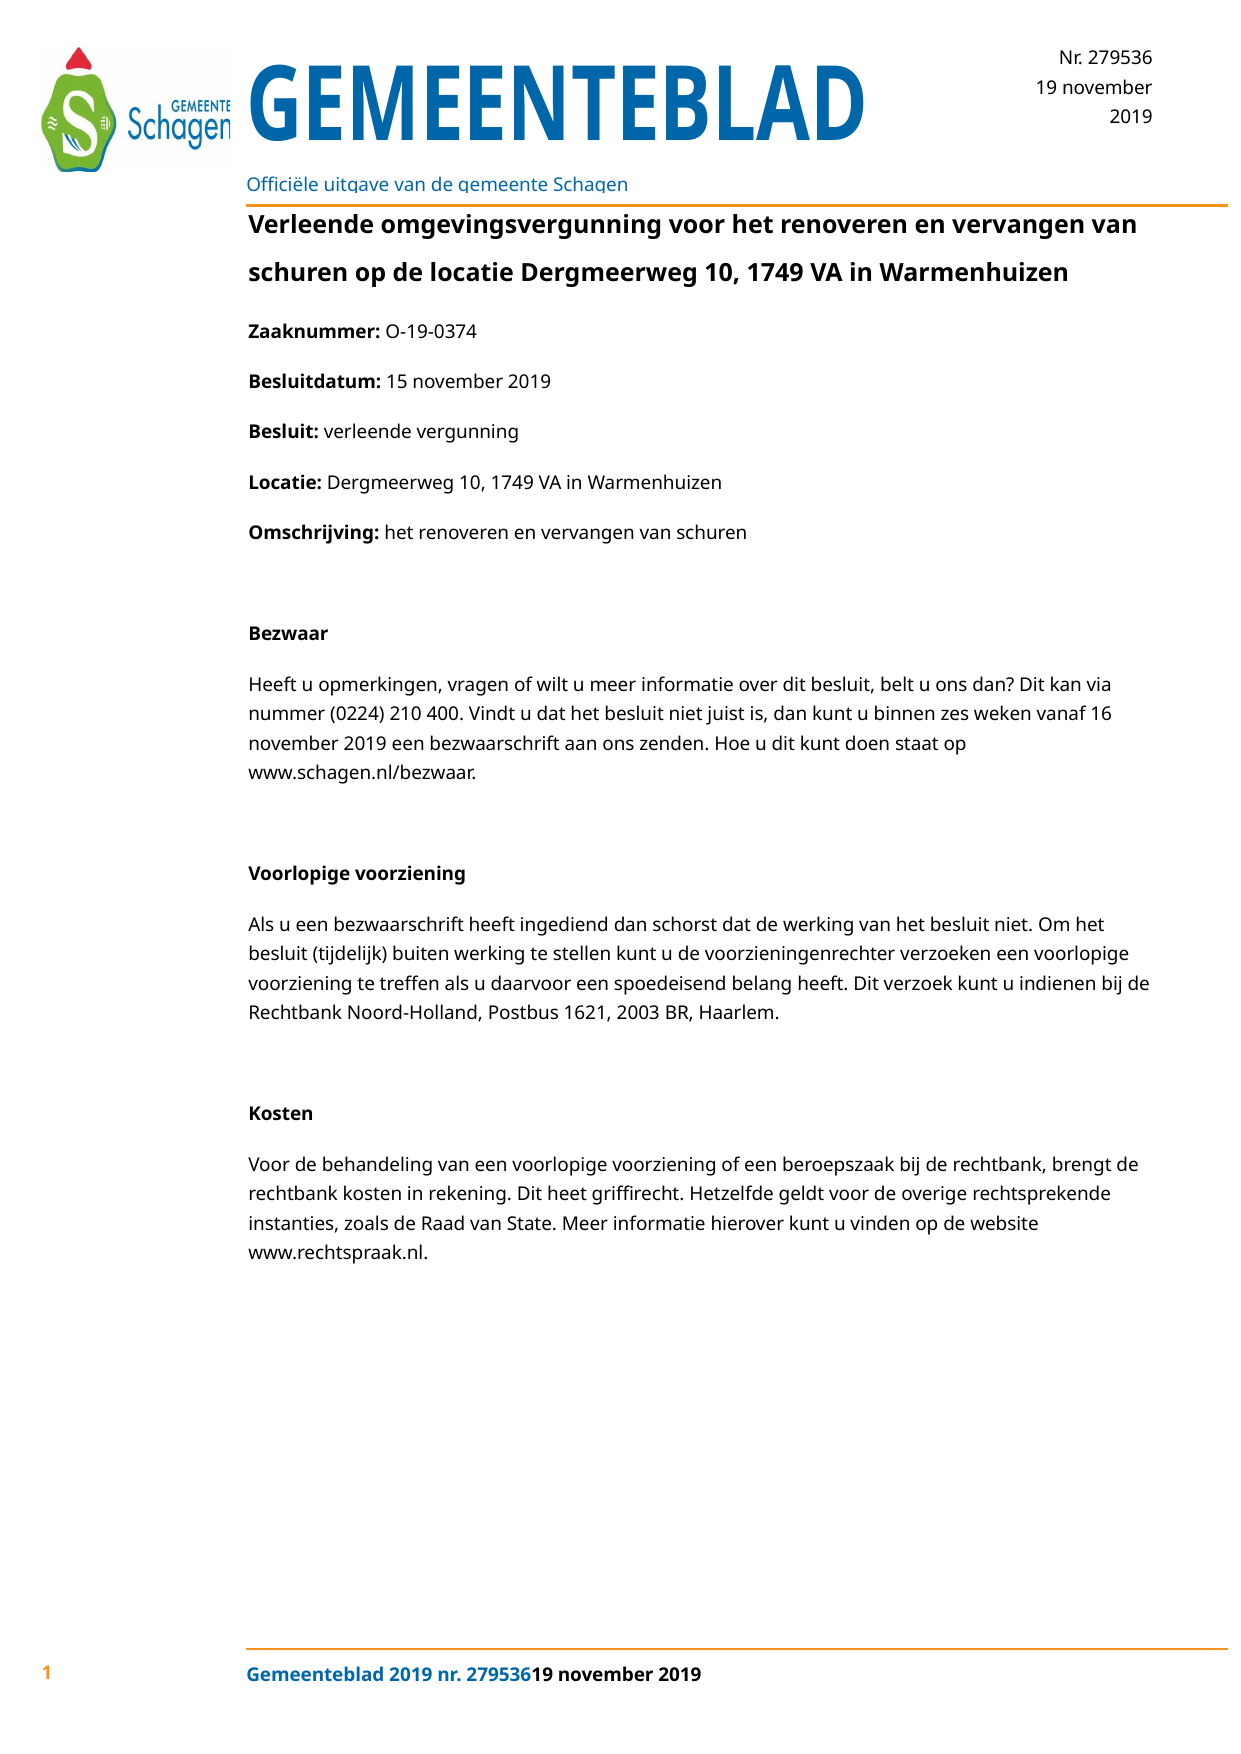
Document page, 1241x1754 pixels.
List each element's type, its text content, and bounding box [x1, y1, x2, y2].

text Besluit: verleende vergunning [248, 419, 1152, 444]
text Kosten [248, 1100, 1152, 1126]
text Verleende omgevingsvergunning voor het renoveren en vervangen van schuren op de locatie Dergmeerweg 10, 1749 VA in Warmenhuizen [248, 207, 1152, 288]
text Locatie: Dergmeerweg 10, 1749 VA in Warmenhuizen [248, 469, 1152, 495]
text Heeft u opmerkingen, vragen of wilt u meer informatie over dit besluit, belt u ons dan? Dit kan via nummer (0224) 210 400. Vindt u dat het besluit niet juist is, dan kunt u binnen zes weken vanaf 16 november 2019 een bezwaarschrift aan ons zenden. Hoe u dit kunt doen staat op www.schagen.nl/bezwaar. [248, 671, 1152, 785]
text Zaaknummer: O-19-0374 [248, 318, 1152, 344]
picture [41, 47, 231, 172]
text Als u een bezwaarschrift heeft ingediend dan schorst dat de werking van het besluit niet. Om het besluit (tijdelijk) buiten werking te stellen kunt u de voorzieningenrechter verzoeken een voorlopige voorziening te treffen als u daarvoor een spoedeisend belang heeft. Dit verzoek kunt u indienen bij de Rechtbank Noord-Holland, Postbus 1621, 2003 BR, Haarlem. [248, 911, 1152, 1025]
text Voorlopige voorziening [248, 860, 1152, 886]
text Voor de behandeling van een voorlopige voorziening of een beroepszaak bij de rechtbank, brengt de rechtbank kosten in rekening. Dit heet griffirecht. Hetzelfde geldt voor de overige rechtsprekende instanties, zoals de Raad van State. Meer informatie hierover kunt u vinden op de website www.rechtspraak.nl. [248, 1151, 1152, 1265]
text Besluitdatum: 15 november 2019 [248, 368, 1152, 394]
text Bezwaar [248, 620, 1152, 646]
text Omschrijving: het renoveren en vervangen van schuren [248, 519, 1152, 545]
